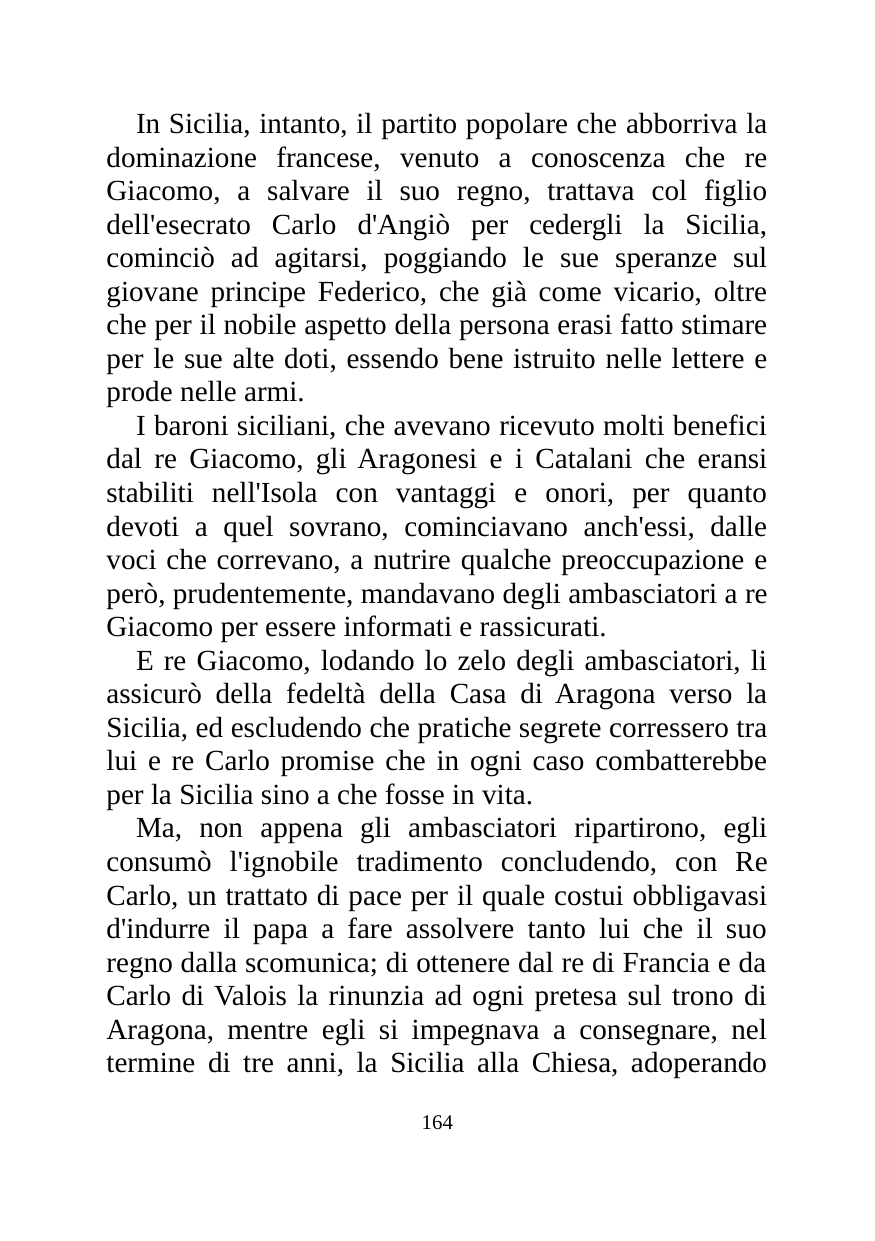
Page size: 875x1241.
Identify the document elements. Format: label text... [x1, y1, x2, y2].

text E re Giacomo, lodando lo zelo degli ambasciatori, li assicurò della fedeltà della Casa di Aragona verso la Sicilia, ed escludendo che pratiche segrete corressero tra lui e re Carlo promise che in ogni caso combatterebbe per la Sicilia sino a che fosse in vita. [106, 643, 768, 811]
text In Sicilia, intanto, il partito popolare che abborriva la dominazione francese, venuto a conoscenza che re Giacomo, a salvare il suo regno, trattava col figlio dell'esecrato Carlo d'Angiò per cedergli la Sicilia, cominciò ad agitarsi, poggiando le sue speranze sul giovane principe Federico, che già come vicario, oltre che per il nobile aspetto della persona erasi fatto stimare per le sue alte doti, essendo bene istruito nelle lettere e prode nelle armi. [106, 106, 768, 408]
text I baroni siciliani, che avevano ricevuto molti benefici dal re Giacomo, gli Aragonesi e i Catalani che eransi stabiliti nell'Isola con vantaggi e onori, per quanto devoti a quel sovrano, cominciavano anch'essi, dalle voci che correvano, a nutrire qualche preoccupazione e però, prudentemente, mandavano degli ambasciatori a re Giacomo per essere informati e rassicurati. [106, 408, 768, 643]
text Ma, non appena gli ambasciatori ripartirono, egli consumò l'ignobile tradimento concludendo, con Re Carlo, un trattato di pace per il quale costui obbligavasi d'indurre il papa a fare assolvere tanto lui che il suo regno dalla scomunica; di ottenere dal re di Francia e da Carlo di Valois la rinunzia ad ogni pretesa sul trono di Aragona, mentre egli si impegnava a consegnare, nel termine di tre anni, la Sicilia alla Chiesa, adoperando [106, 811, 768, 1079]
